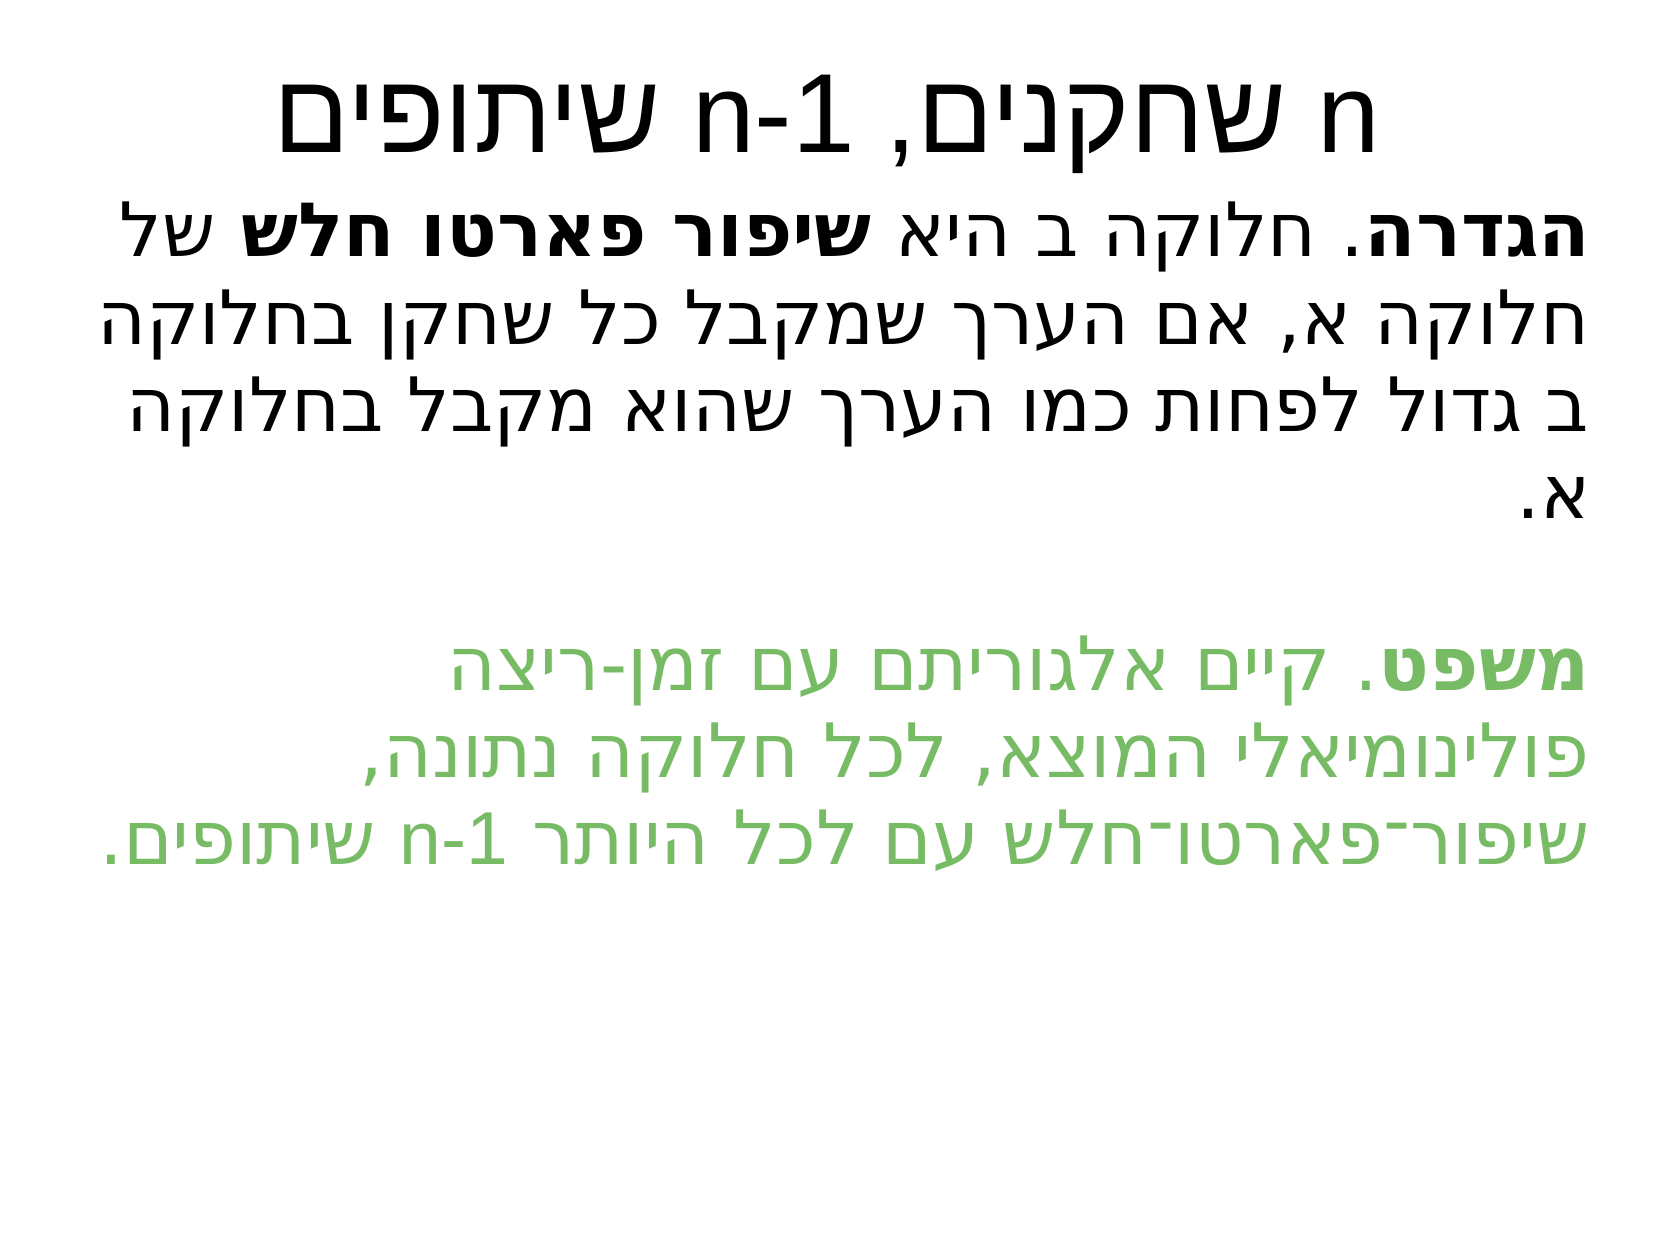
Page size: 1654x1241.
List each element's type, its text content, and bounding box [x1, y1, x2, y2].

title n שחקנים, n-1 שיתופים [0, 32, 1654, 196]
text_box הגדרה. חלוקה ב היא שיפור פארטו חלש של חלוקה א, אם הערך שמקבל כל שחקן בחלוקה ב גדול לפחות כמו הערך שהוא מקבל בחלוקה א. משפט. קיים אלגוריתם עם זמן-ריצה פולינומיאלי המוצא, לכל חלוקה נתונה, שיפור־פארטו־חלש עם לכל היותר n-1 שיתופים. [60, 180, 1606, 782]
